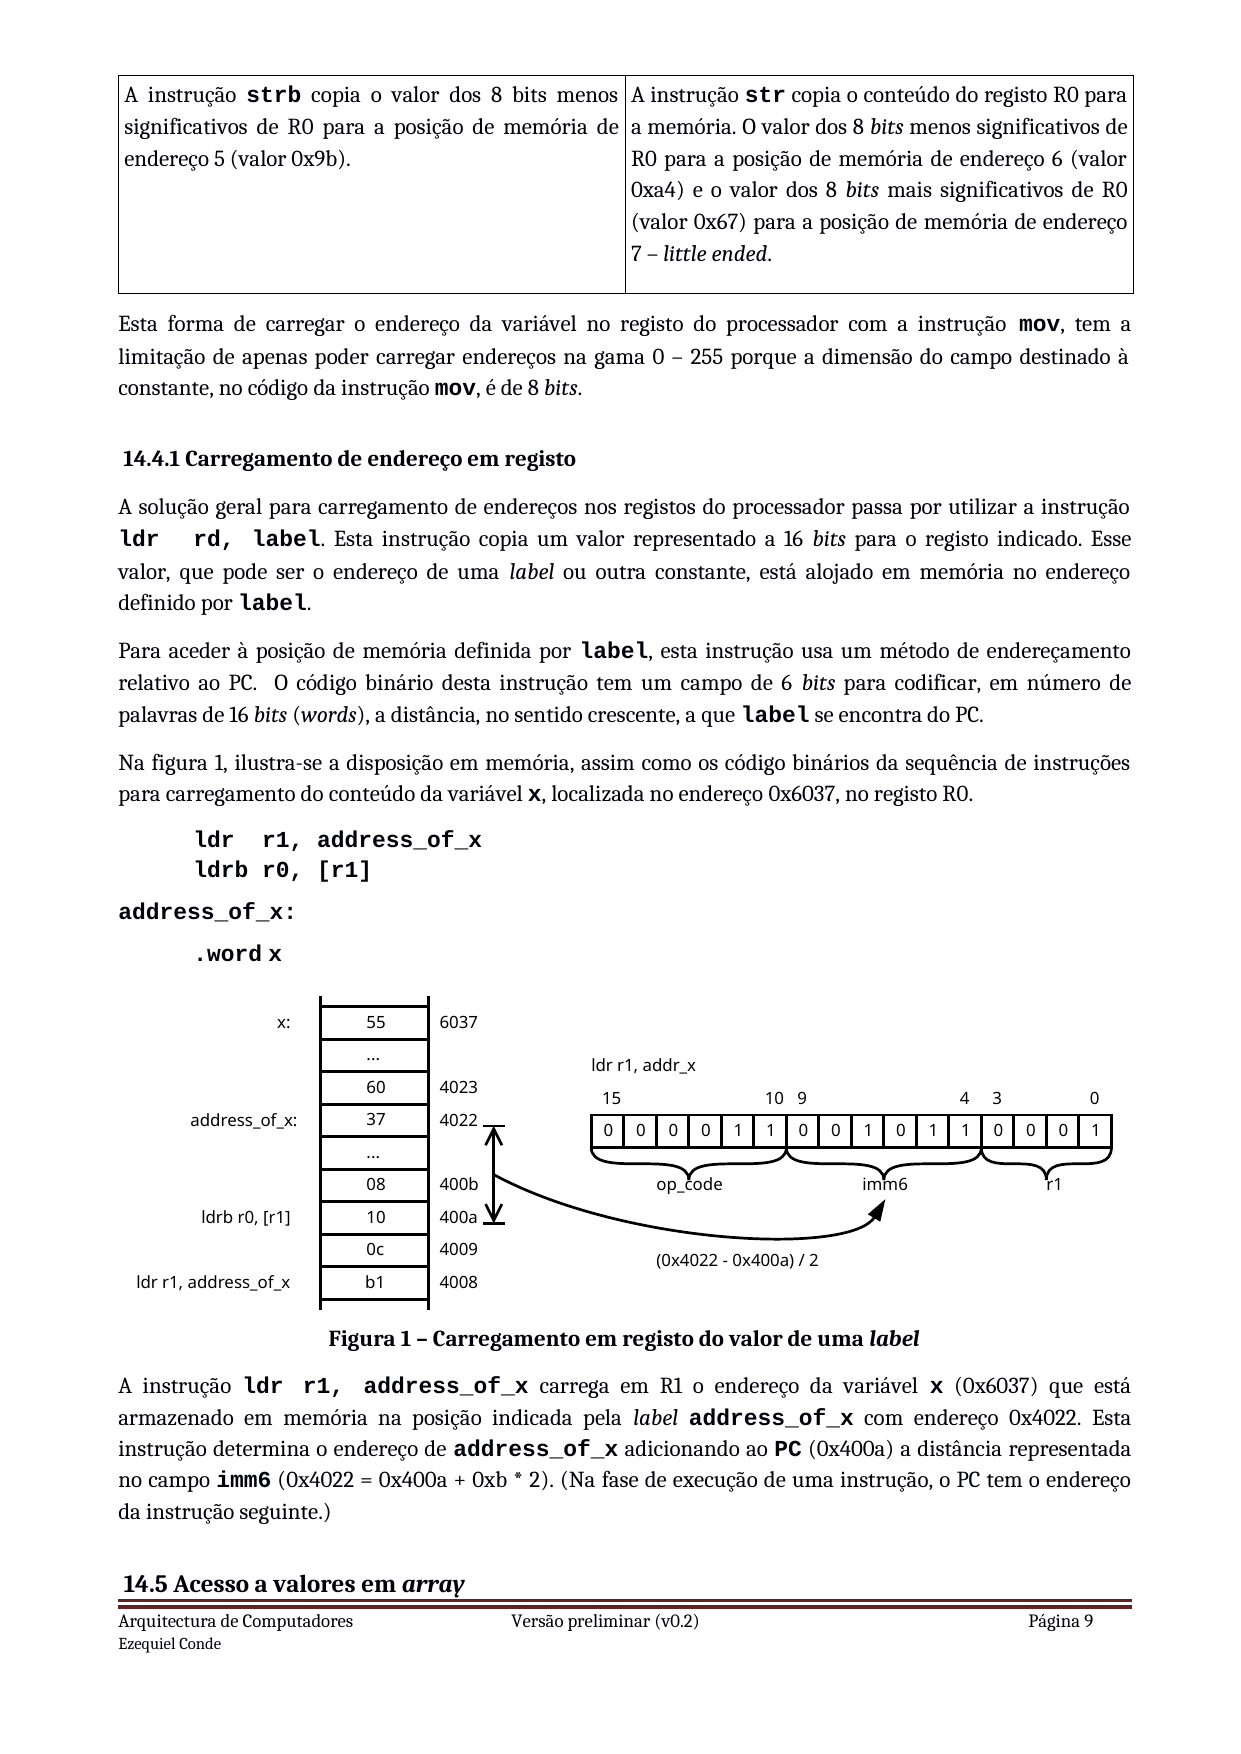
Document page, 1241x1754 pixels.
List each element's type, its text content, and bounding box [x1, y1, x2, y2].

table_cell A instrução str copia o conteúdo do registo R0 para a memória. O valor dos 8 bits menos significativos de R0 para a posição de memória de endereço 6 (valor 0xa4) e o valor dos 8 bits mais significativos de R0 (valor 0x67) para a posição de memória de endereço 7 – little ended. [626, 76, 1133, 292]
text A instrução ldr r1, address_of_x carrega em R1 o endereço da variável x (0x6037) que está armazenado em memória na posição indicada pela label address_of_x com endereço 0x4022. Esta instrução determina o endereço de address_of_x adicionando ao PC (0x400a) a distância representada no campo imm6 (0x4022 = 0x400a + 0xb * 2). (Na fase de execução de uma instrução, o PC tem o endereço da instrução seguinte.) [118, 1373, 1132, 1525]
text ldr r1, address_of_x [118, 828, 1132, 854]
text .word x [118, 943, 1132, 969]
text Para aceder à posição de memória definida por label, esta instrução usa um método de endereçamento relativo ao PC. O código binário desta instrução tem um campo de 6 bits para codificar, em número de palavras de 16 bits (words), a distância, no sentido crescente, a que label se encontra do PC. [118, 637, 1132, 729]
subtitle Carregamento de endereço em registo [118, 446, 1132, 473]
table_cell A instrução strb copia o valor dos 8 bits menos significativos de R0 para a posição de memória de endereço 5 (valor 0x9b). [119, 76, 625, 292]
text ldrb r0, [r1] [118, 858, 1132, 884]
subtitle Acesso a valores em array [118, 1570, 1132, 1599]
text address_of_x: [118, 900, 1132, 926]
text A solução geral para carregamento de endereços nos registos do processador passa por utilizar a instrução ldr rd, label. Esta instrução copia um valor representado a 16 bits para o registo indicado. Esse valor, que pode ser o endereço de uma label ou outra constante, está alojado em memória no endereço definido por label. [118, 494, 1132, 617]
text Esta forma de carregar o endereço da variável no registo do processador com a instrução mov, tem a limitação de apenas poder carregar endereços na gama 0 – 255 porque a dimensão do campo destinado à constante, no código da instrução mov, é de 8 bits. [118, 311, 1132, 402]
text Na figura 1, ilustra-se a disposição em memória, assim como os código binários da sequência de instruções para carregamento do conteúdo da variável x, localizada no endereço 0x6037, no registo R0. [118, 749, 1132, 808]
text Figura 1 – Carregamento em registo do valor de uma label [118, 1326, 1132, 1352]
